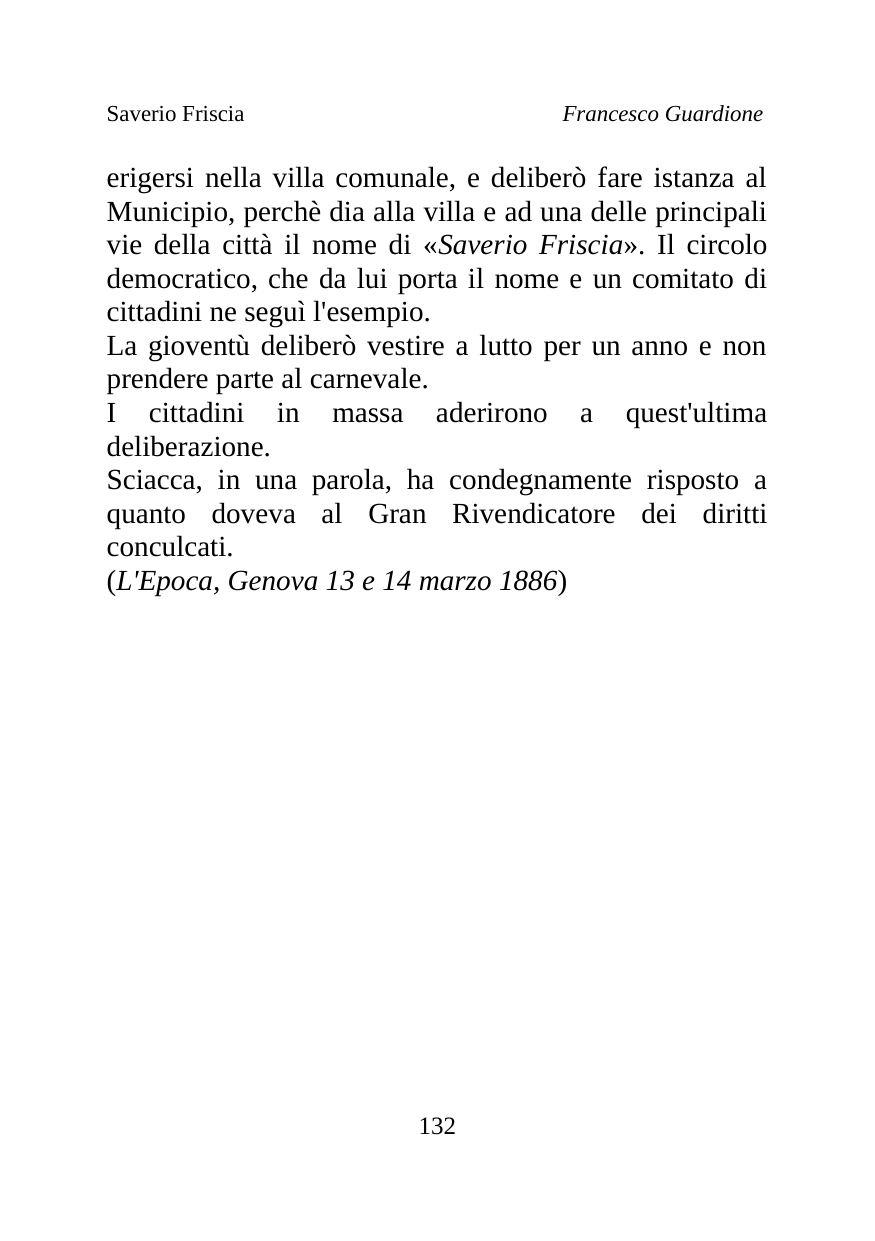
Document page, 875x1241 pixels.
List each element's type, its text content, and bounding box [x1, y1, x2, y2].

text I cittadini in massa aderirono a quest'ultima deliberazione. [106, 395, 768, 462]
text La gioventù deliberò vestire a lutto per un anno e non prendere parte al carnevale. [106, 328, 768, 395]
text (L'Epoca, Genova 13 e 14 marzo 1886) [106, 563, 768, 596]
text erigersi nella villa comunale, e deliberò fare istanza al Municipio, perchè dia alla villa e ad una delle principali vie della città il nome di «Saverio Friscia». Il circolo democratico, che da lui porta il nome e un comitato di cittadini ne seguì l'esempio. [106, 160, 768, 328]
text Sciacca, in una parola, ha condegnamente risposto a quanto doveva al Gran Rivendicatore dei diritti conculcati. [106, 462, 768, 563]
